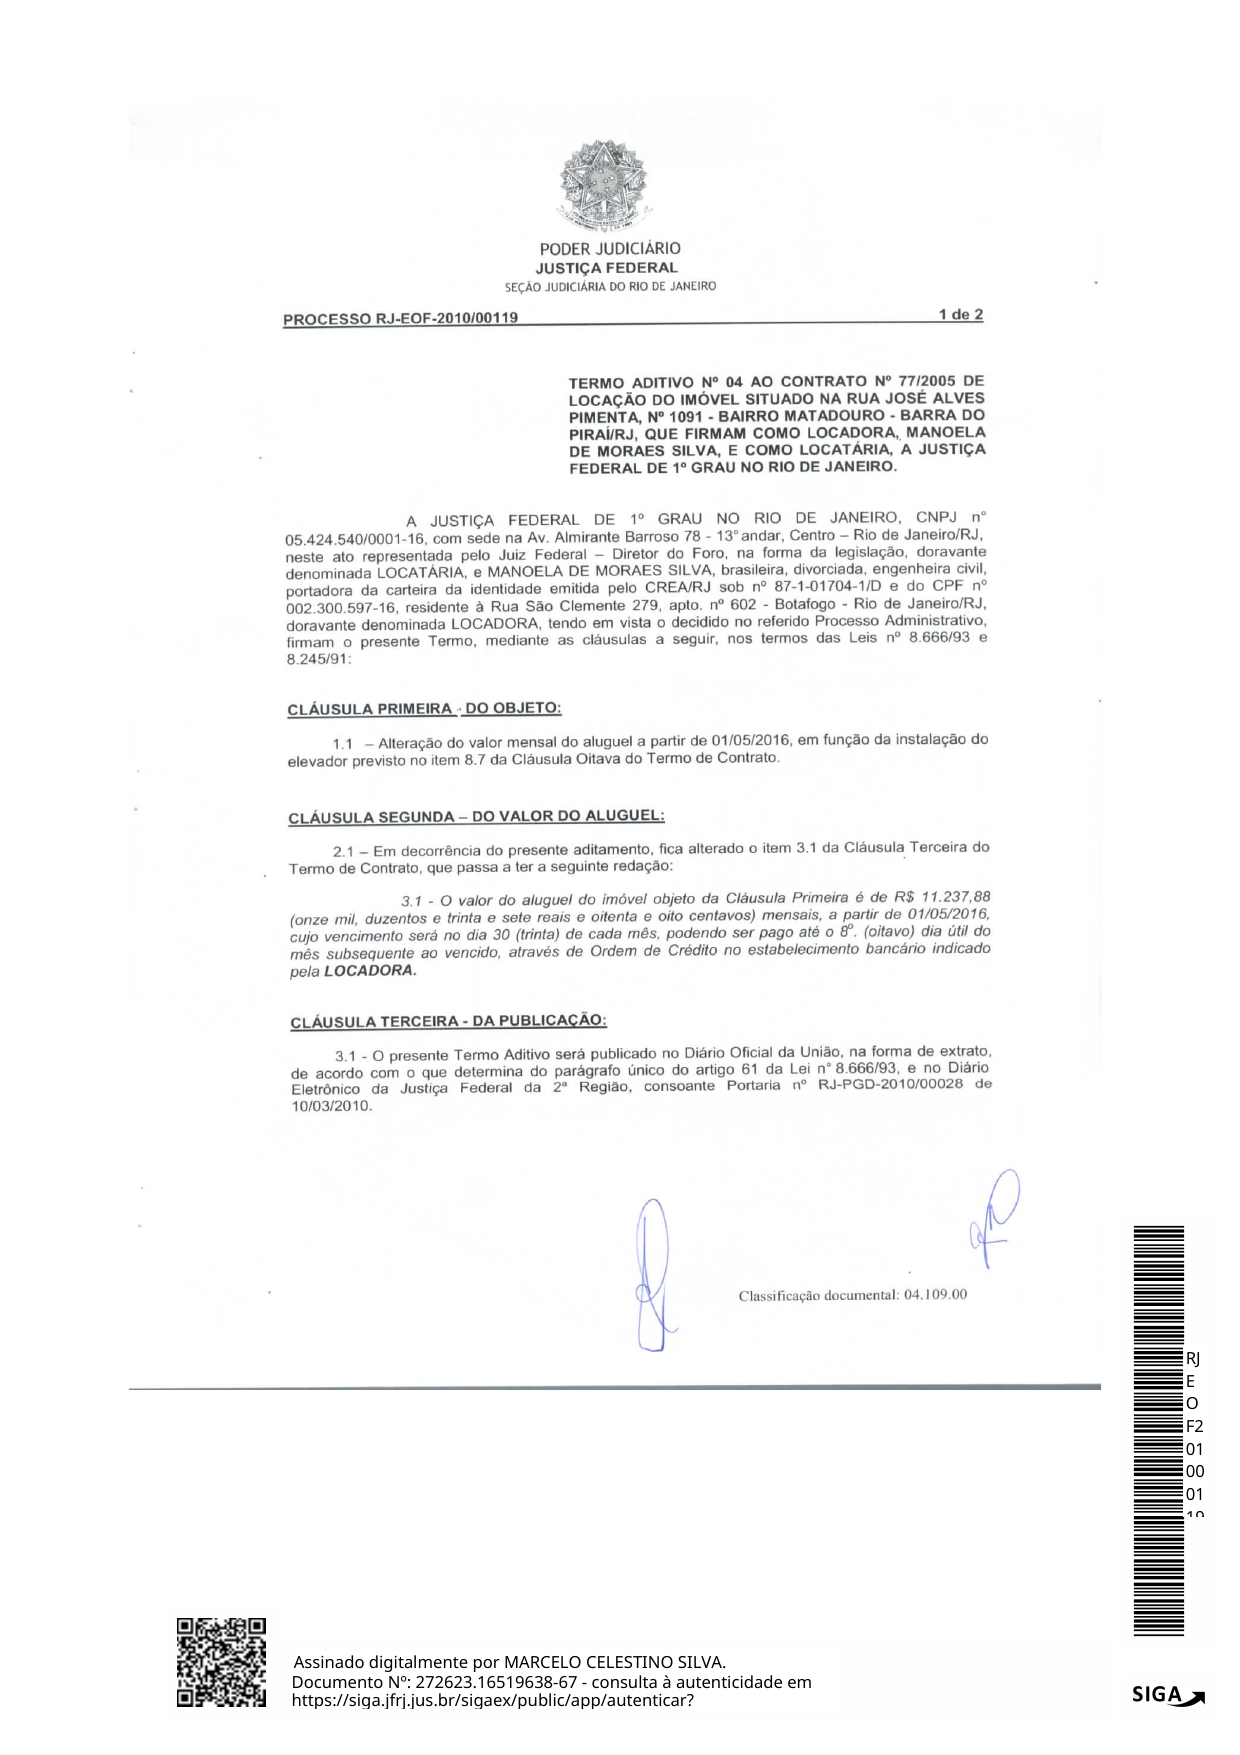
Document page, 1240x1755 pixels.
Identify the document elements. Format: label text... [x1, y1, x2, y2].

text RJEOF201000119V05 [1186, 1347, 1206, 1517]
